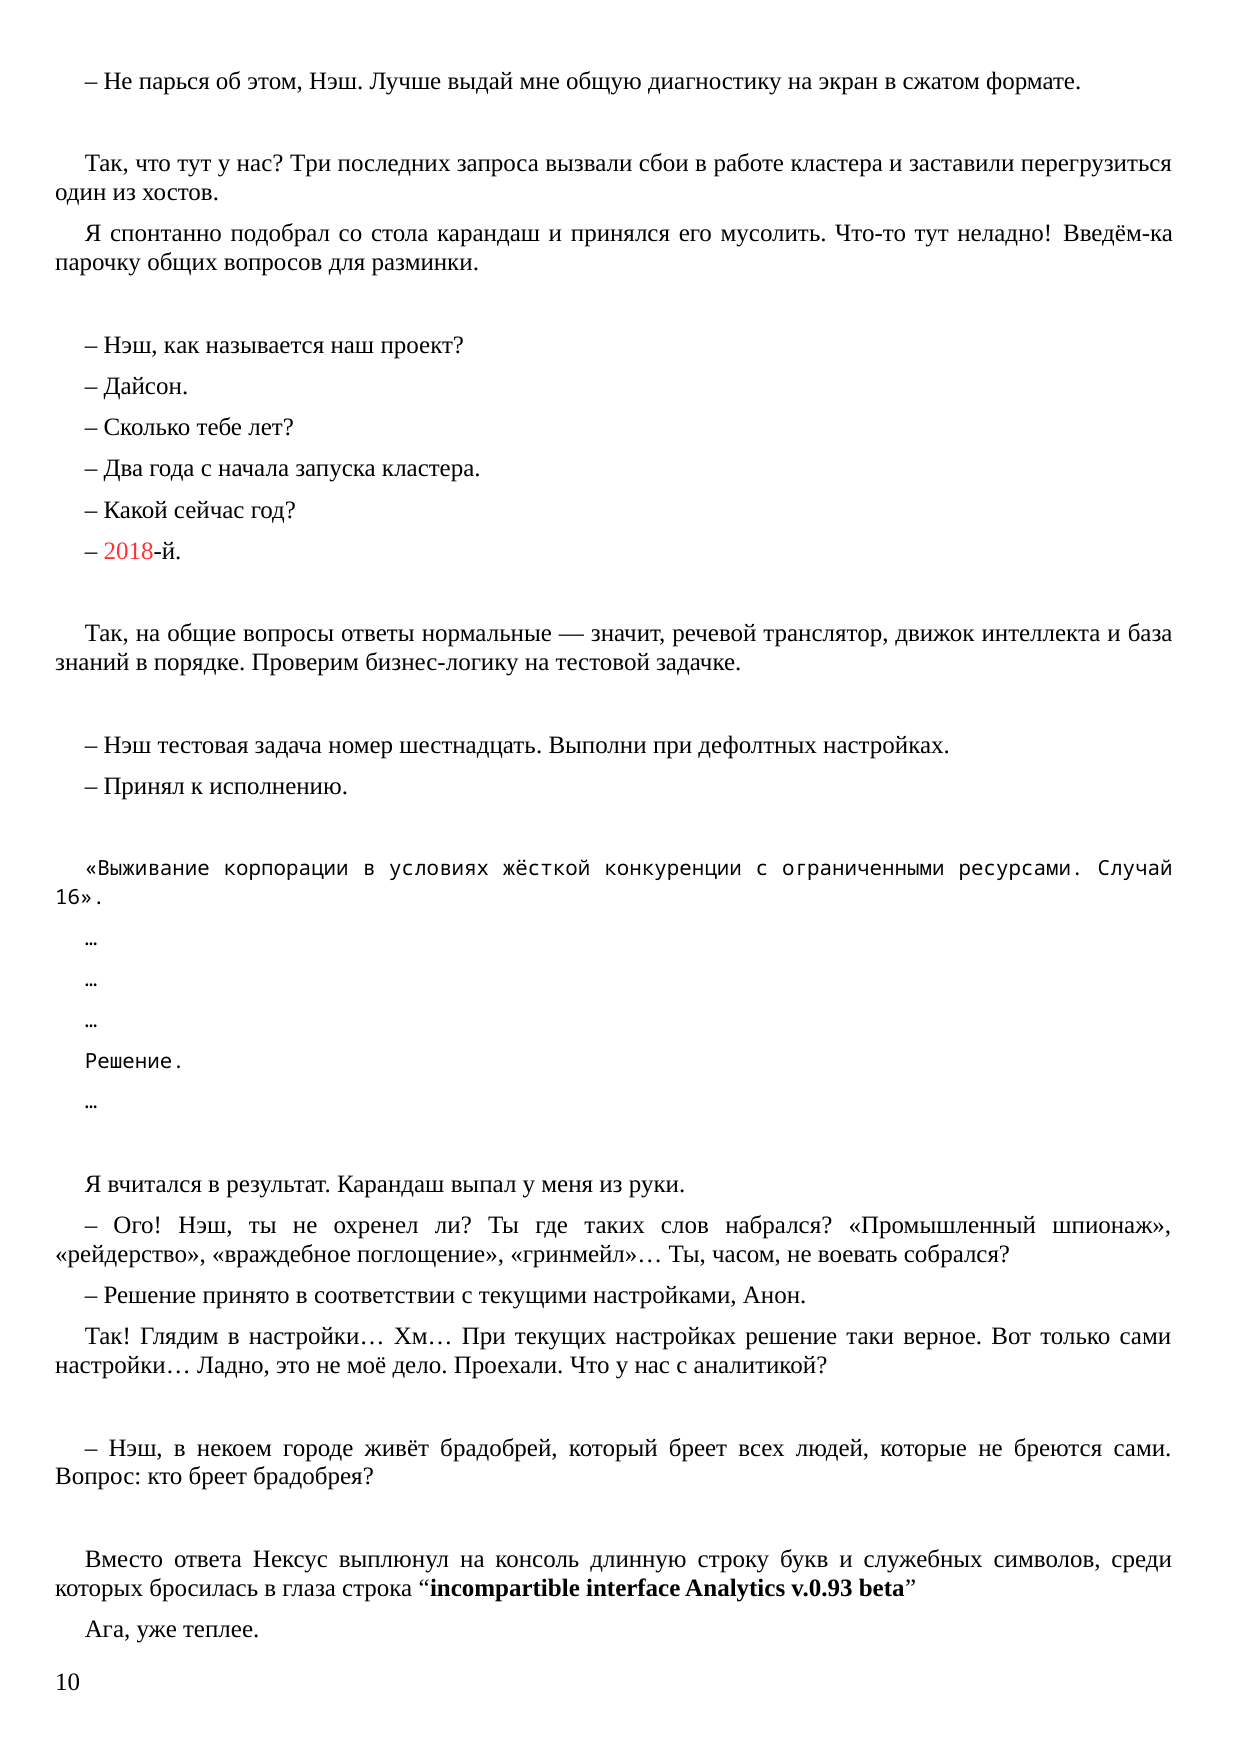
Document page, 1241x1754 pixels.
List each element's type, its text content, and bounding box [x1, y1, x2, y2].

text – Два года с начала запуска кластера. [55, 453, 1173, 482]
text Так, что тут у нас? Три последних запроса вызвали сбои в работе кластера и заставили перегрузиться один из хостов. [55, 148, 1173, 206]
text – Нэш, как называется наш проект? [55, 330, 1173, 358]
text – 2018-й. [55, 536, 1173, 565]
text Вместо ответа Нексус выплюнул на консоль длинную строку букв и служебных символов, среди которых бросилась в глаза строка “incompartible interface Analytics v.0.93 beta” [55, 1544, 1173, 1601]
text Я вчитался в результат. Карандаш выпал у меня из руки. [55, 1169, 1173, 1198]
text Я спонтанно подобрал со стола карандаш и принялся его мусолить. Что-то тут неладно! Введём-ка парочку общих вопросов для разминки. [55, 218, 1173, 276]
text – Дайсон. [55, 371, 1173, 400]
text – Ого! Нэш, ты не охренел ли? Ты где таких слов набрался? «Промышленный шпионаж», «рейдерство», «враждебное поглощение», «гринмейл»… Ты, часом, не воевать собрался? [55, 1210, 1173, 1268]
text … [55, 1005, 1173, 1033]
text «Выживание корпорации в условиях жёсткой конкуренции с ограниченными ресурсами. Случай 16». [55, 853, 1173, 910]
text – Не парься об этом, Нэш. Лучше выдай мне общую диагностику на экран в сжатом формате. [55, 66, 1173, 95]
text – Какой сейчас год? [55, 495, 1173, 523]
text – Нэш тестовая задача номер шестнадцать. Выполни при дефолтных настройках. [55, 730, 1173, 758]
text Так, на общие вопросы ответы нормальные — значит, речевой транслятор, движок интеллекта и база знаний в порядке. Проверим бизнес-логику на тестовой задачке. [55, 618, 1173, 676]
text Решение. [55, 1046, 1173, 1074]
text … [55, 923, 1173, 951]
text … [55, 964, 1173, 992]
text Ага, уже теплее. [55, 1614, 1173, 1643]
text – Решение принято в соответствии с текущими настройками, Анон. [55, 1280, 1173, 1309]
text – Принял к исполнению. [55, 771, 1173, 800]
text – Нэш, в некоем городе живёт брадобрей, который бреет всех людей, которые не бреются сами. Вопрос: кто бреет брадобрея? [55, 1433, 1173, 1490]
text Так! Глядим в настройки… Хм… При текущих настройках решение таки верное. Вот только сами настройки… Ладно, это не моё дело. Проехали. Что у нас с аналитикой? [55, 1321, 1173, 1379]
text – Сколько тебе лет? [55, 412, 1173, 441]
text … [55, 1087, 1173, 1115]
